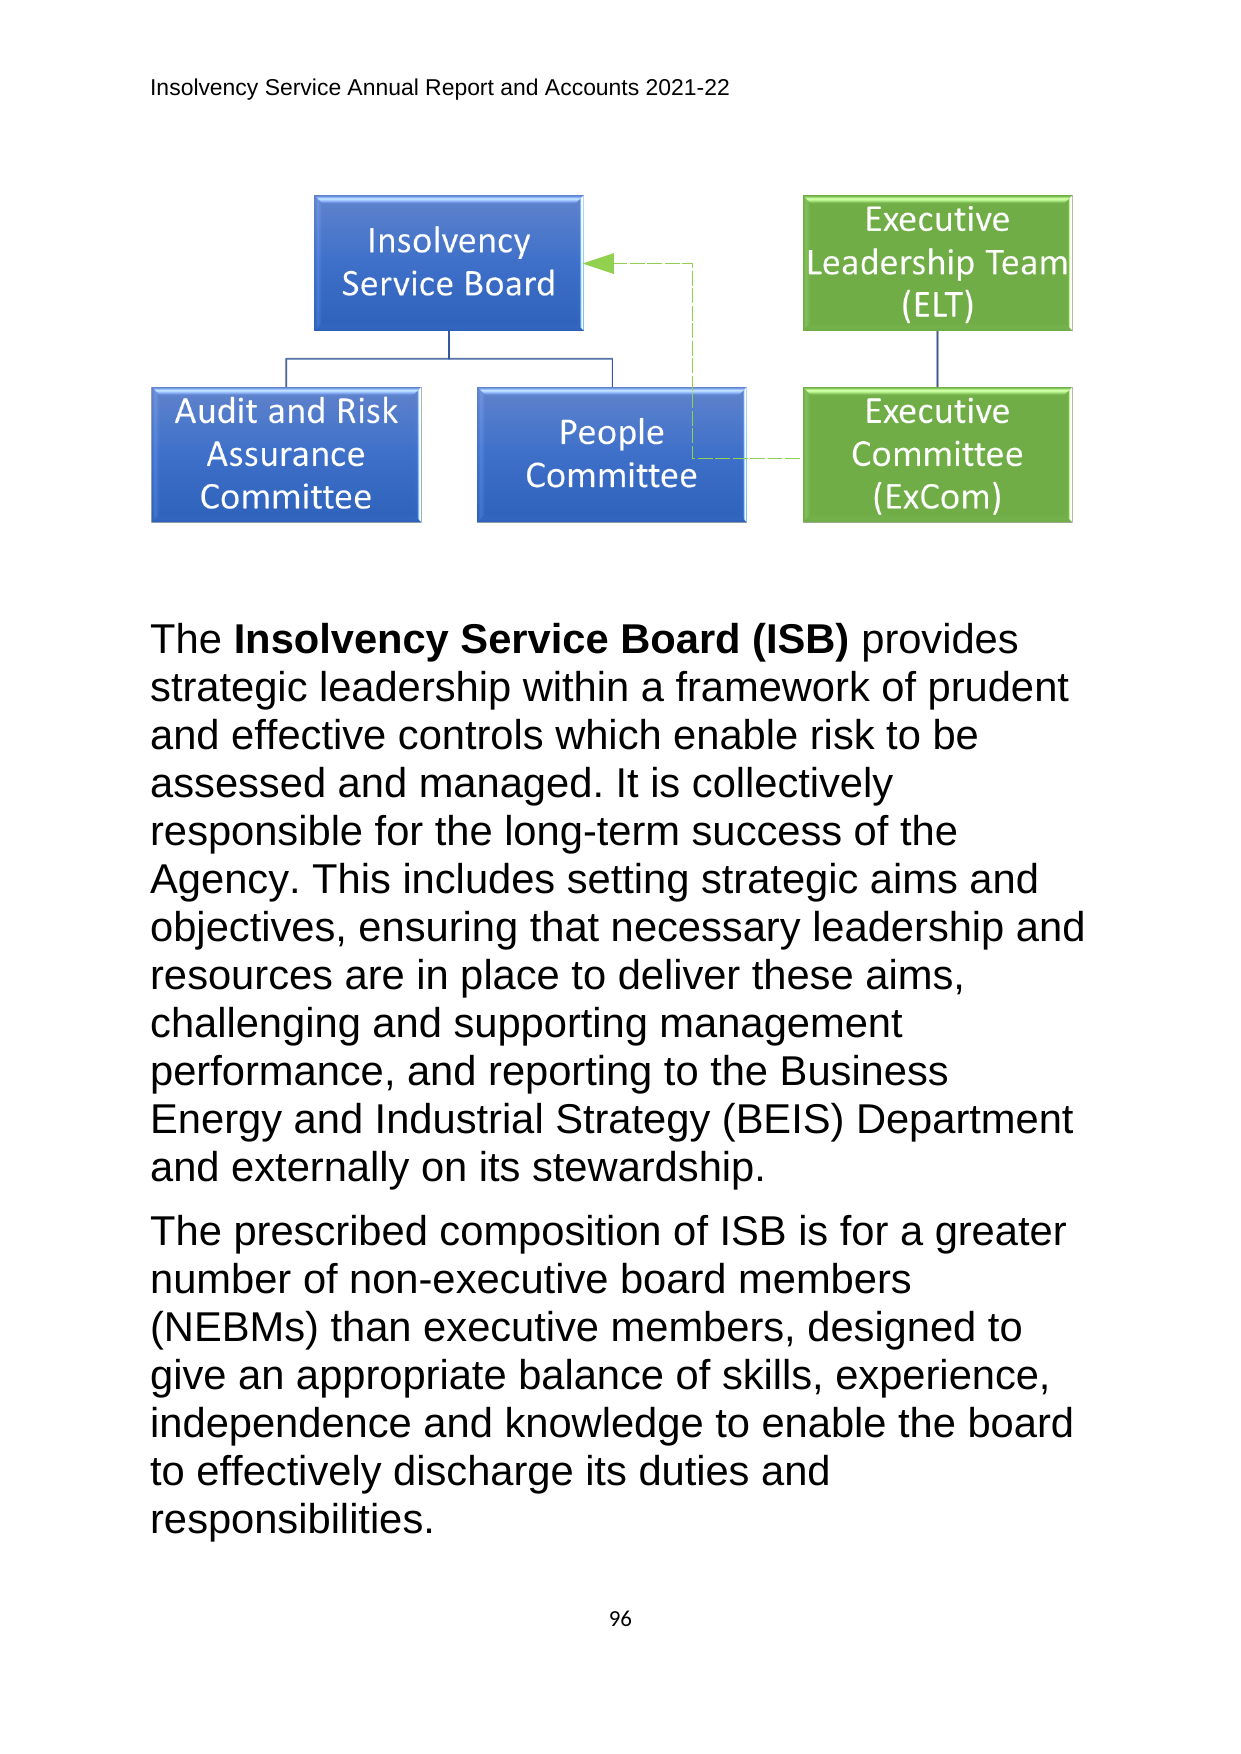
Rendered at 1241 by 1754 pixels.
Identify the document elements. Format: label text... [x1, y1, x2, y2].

text The Insolvency Service Board (ISB) provides strategic leadership within a framework of prudent and effective controls which enable risk to be assessed and managed. It is collectively responsible for the long-term success of the Agency. This includes setting strategic aims and objectives, ensuring that necessary leadership and resources are in place to deliver these aims, challenging and supporting management performance, and reporting to the Business Energy and Industrial Strategy (BEIS) Department and externally on its stewardship. [150, 615, 1090, 1190]
text The prescribed composition of ISB is for a greater number of non-executive board members (NEBMs) than executive members, designed to give an appropriate balance of skills, experience, independence and knowledge to enable the board to effectively discharge its duties and responsibilities. [150, 1206, 1090, 1542]
